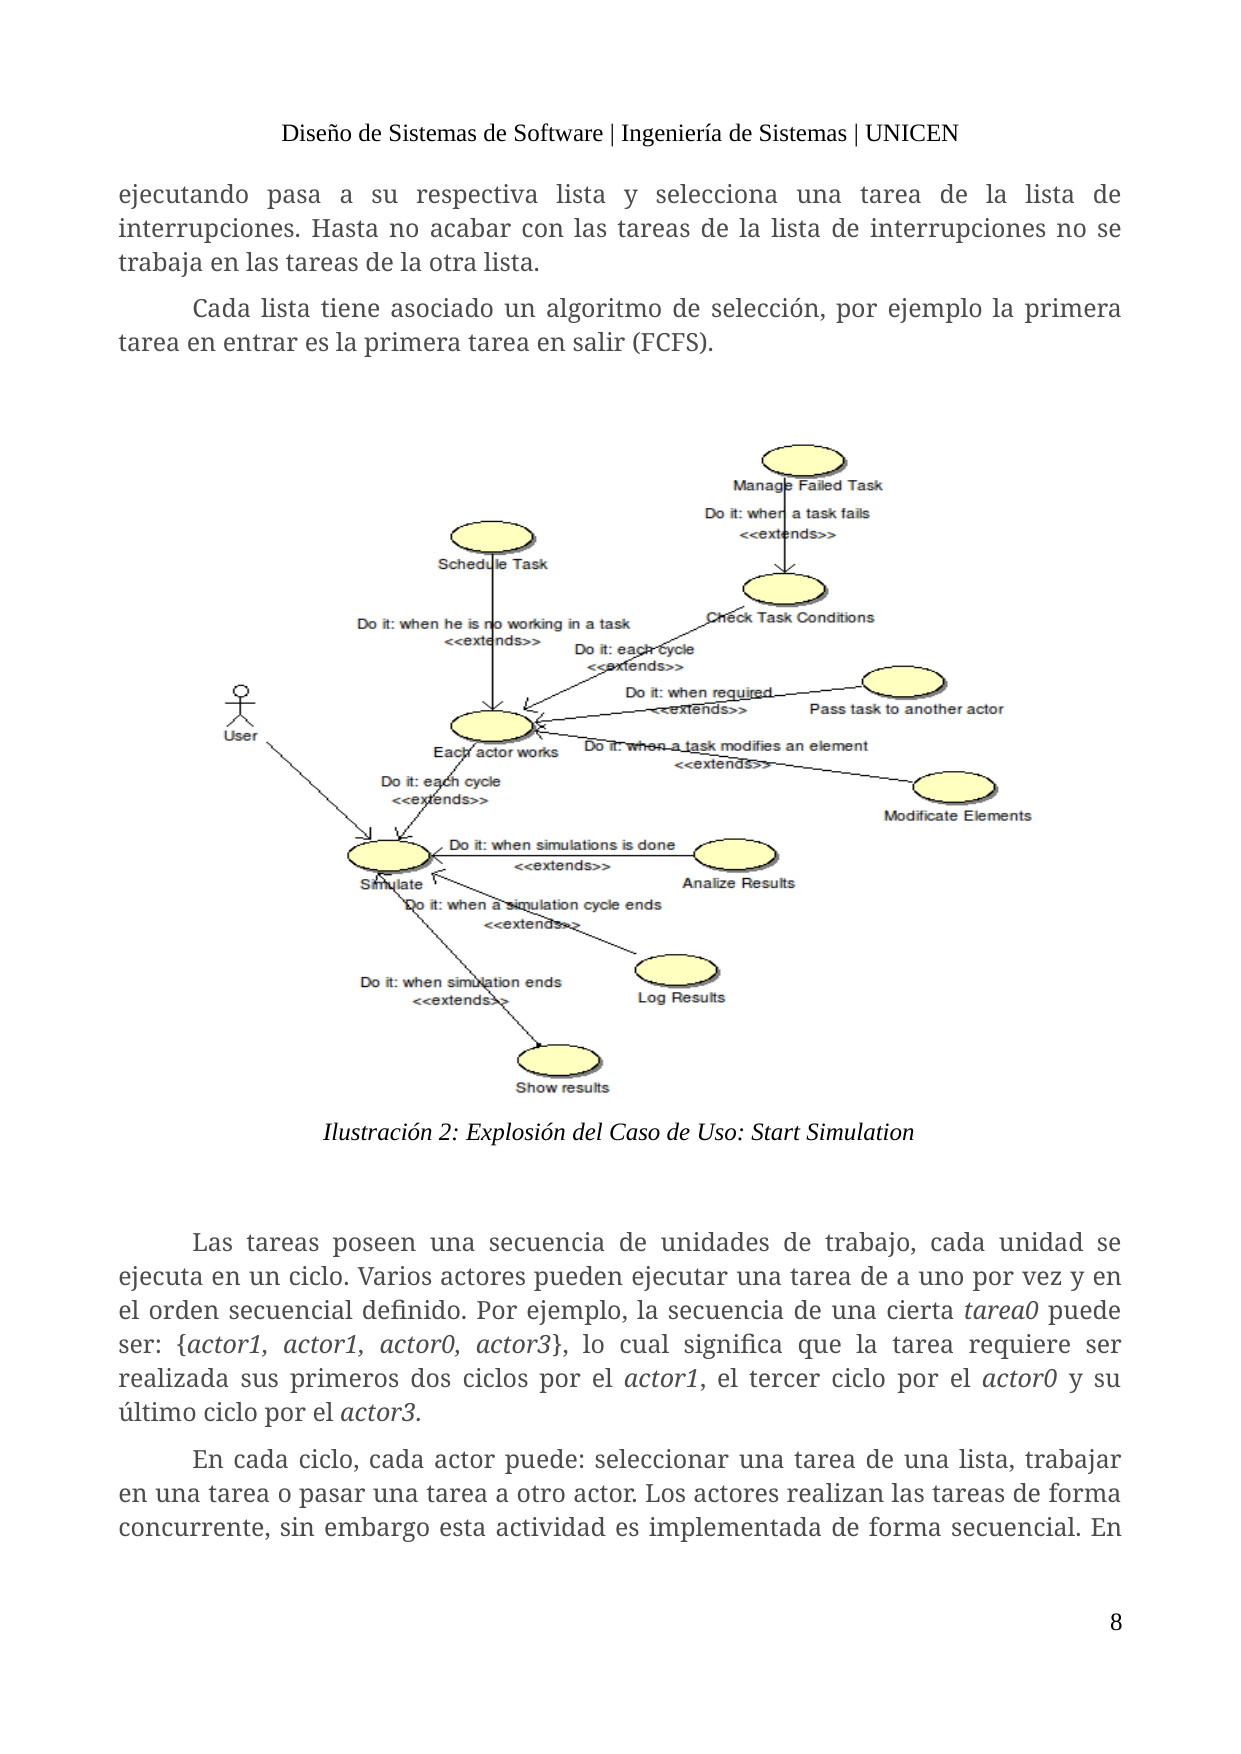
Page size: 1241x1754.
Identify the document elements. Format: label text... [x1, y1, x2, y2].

text Las tareas poseen una secuencia de unidades de trabajo, cada unidad se ejecuta en un ciclo. Varios actores pueden ejecutar una tarea de a uno por vez y en el orden secuencial definido. Por ejemplo, la secuencia de una cierta tarea0 puede ser: {actor1, actor1, actor0, actor3}, lo cual significa que la tarea requiere ser realizada sus primeros dos ciclos por el actor1, el tercer ciclo por el actor0 y su último ciclo por el actor3. [118, 1224, 1122, 1429]
text Cada lista tiene asociado un algoritmo de selección, por ejemplo la primera tarea en entrar es la primera tarea en salir (FCFS). [118, 291, 1122, 359]
text En cada ciclo, cada actor puede: seleccionar una tarea de una lista, trabajar en una tarea o pasar una tarea a otro actor. Los actores realizan las tareas de forma concurrente, sin embargo esta actividad es implementada de forma secuencial. En [118, 1441, 1122, 1544]
text ejecutando pasa a su respectiva lista y selecciona una tarea de la lista de interrupciones. Hasta no acabar con las tareas de la lista de interrupciones no se trabaja en las tareas de la otra lista. [118, 176, 1122, 278]
text Ilustración 2: Explosión del Caso de Uso: Start Simulation [184, 1117, 1056, 1146]
picture [200, 432, 1051, 1108]
